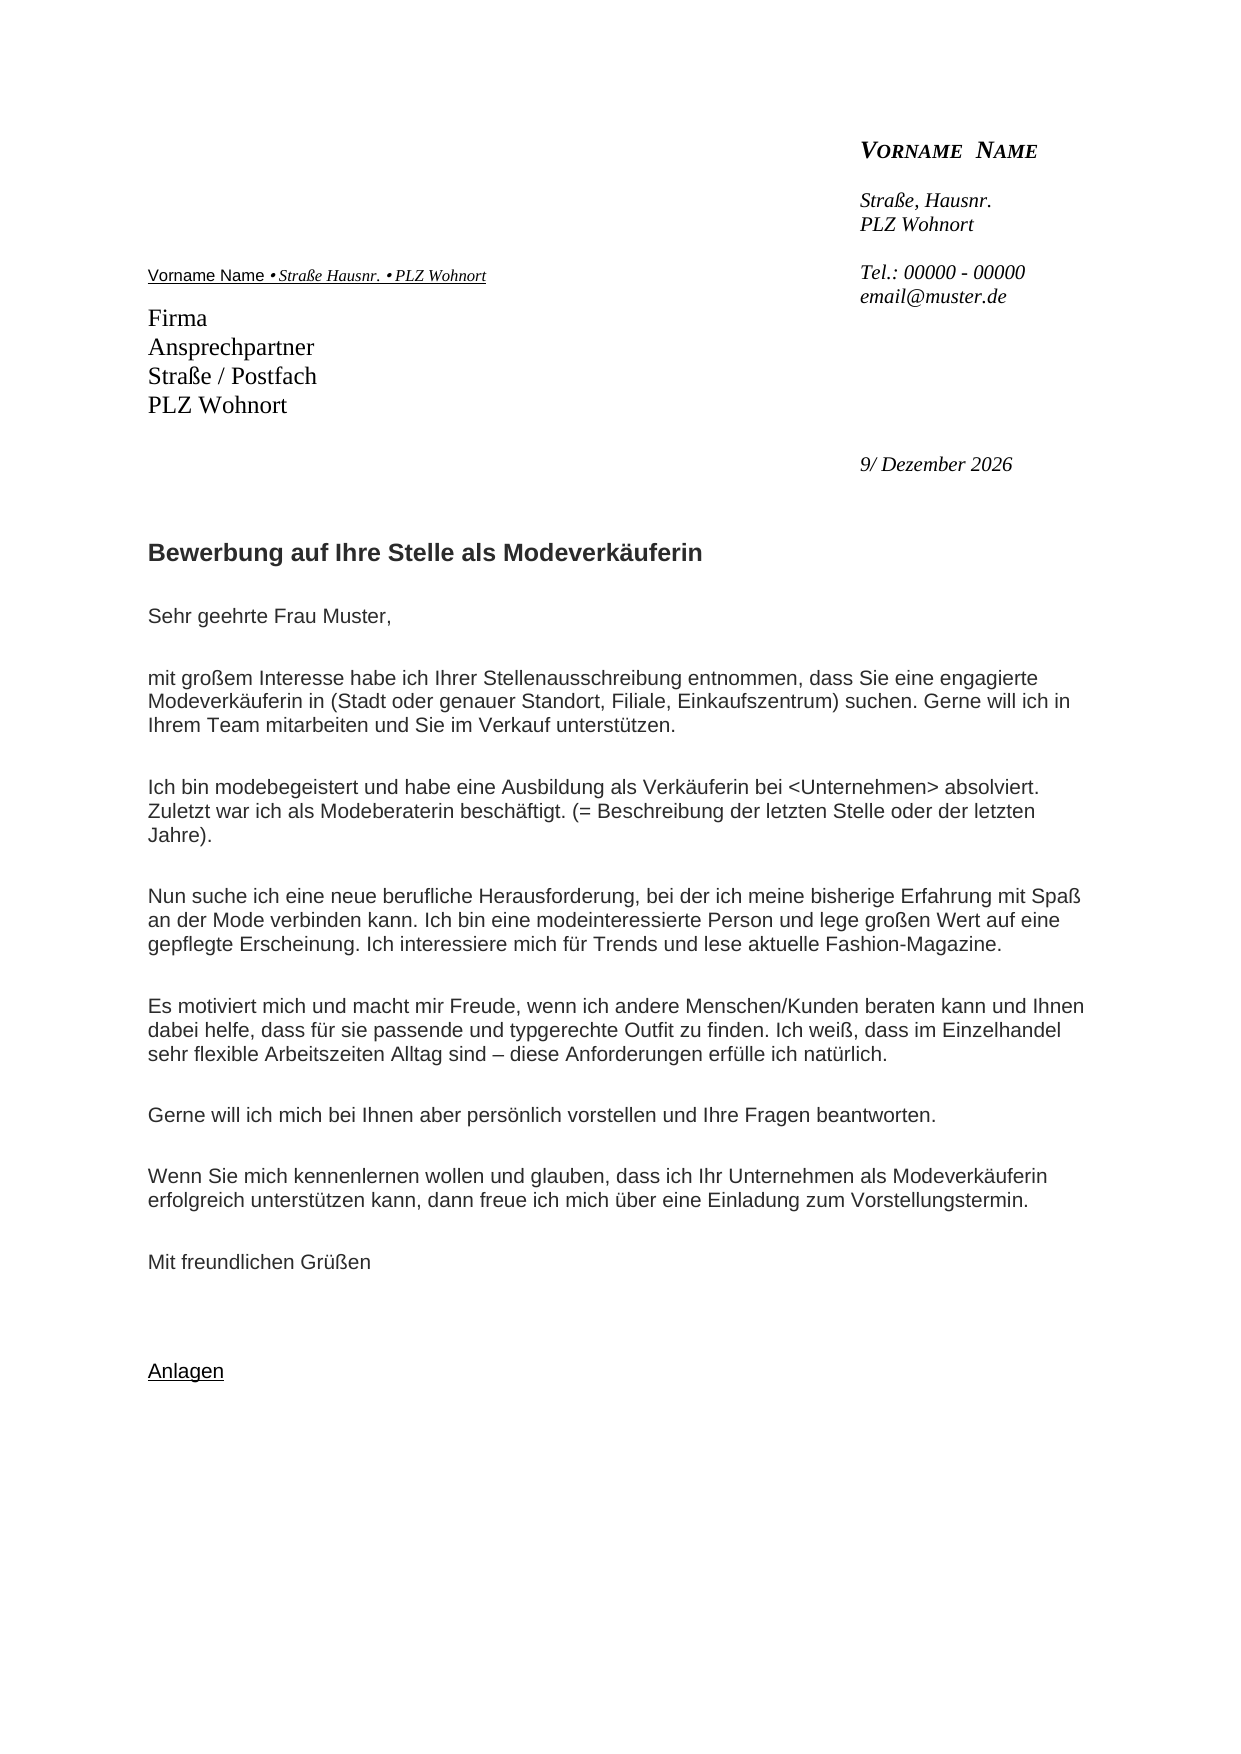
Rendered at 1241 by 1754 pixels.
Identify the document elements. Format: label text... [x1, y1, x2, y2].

text email@muster.de [860, 284, 1159, 308]
text Anlagen [148, 1359, 1092, 1383]
text Ansprechpartner [148, 332, 650, 361]
text Straße, Hausnr. [860, 187, 1159, 212]
text Bewerbung auf Ihre Stelle als Modeverkäuferin [148, 538, 860, 566]
subtitle Vorname Name  Straße Hausnr.  PLZ Wohnort [148, 266, 860, 285]
text Tel.: 00000 - 00000 [860, 260, 1159, 284]
text Straße / Postfach [148, 361, 650, 390]
text Nun suche ich eine neue berufliche Herausforderung, bei der ich meine bisherige Erfahrung mit Spaß an der Mode verbinden kann. Ich bin eine modeinteressierte Person und lege großen Wert auf eine gepflegte Erscheinung. Ich interessiere mich für Trends und lese aktuelle Fashion-Magazine. [148, 884, 1092, 956]
text Gerne will ich mich bei Ihnen aber persönlich vorstellen und Ihre Fragen beantworten. [148, 1103, 1092, 1127]
subtitle [860, 476, 1159, 566]
text Mit freundlichen Grüßen [148, 1250, 1092, 1274]
text Es motiviert mich und macht mir Freude, wenn ich andere Menschen/Kunden beraten kann und Ihnen dabei helfe, dass für sie passende und typgerechte Outfit zu finden. Ich weiß, dass im Einzelhandel sehr flexible Arbeitszeiten Alltag sind – diese Anforderungen erfülle ich natürlich. [148, 993, 1092, 1065]
text Wenn Sie mich kennenlernen wollen und glauben, dass ich Ihr Unternehmen als Modeverkäuferin erfolgreich unterstützen kann, dann freue ich mich über eine Einladung zum Vorstellungstermin. [148, 1164, 1092, 1212]
subtitle Vorname Name [860, 135, 1159, 163]
text Sehr geehrte Frau Muster, [148, 604, 1092, 628]
text PLZ Wohnort [860, 212, 1159, 236]
text Firma [148, 303, 650, 332]
text mit großem Interesse habe ich Ihrer Stellenausschreibung entnommen, dass Sie eine engagierte Modeverkäuferin in (Stadt oder genauer Standort, Filiale, Einkaufszentrum) suchen. Gerne will ich in Ihrem Team mitarbeiten und Sie im Verkauf unterstützen. [148, 665, 1092, 737]
text 16/ September 2023 [860, 452, 1159, 476]
text Ich bin modebegeistert und habe eine Ausbildung als Verkäuferin bei <Unternehmen> absolviert. Zuletzt war ich als Modeberaterin beschäftigt. (= Beschreibung der letzten Stelle oder der letzten Jahre). [148, 775, 1092, 847]
text PLZ Wohnort [148, 390, 650, 418]
